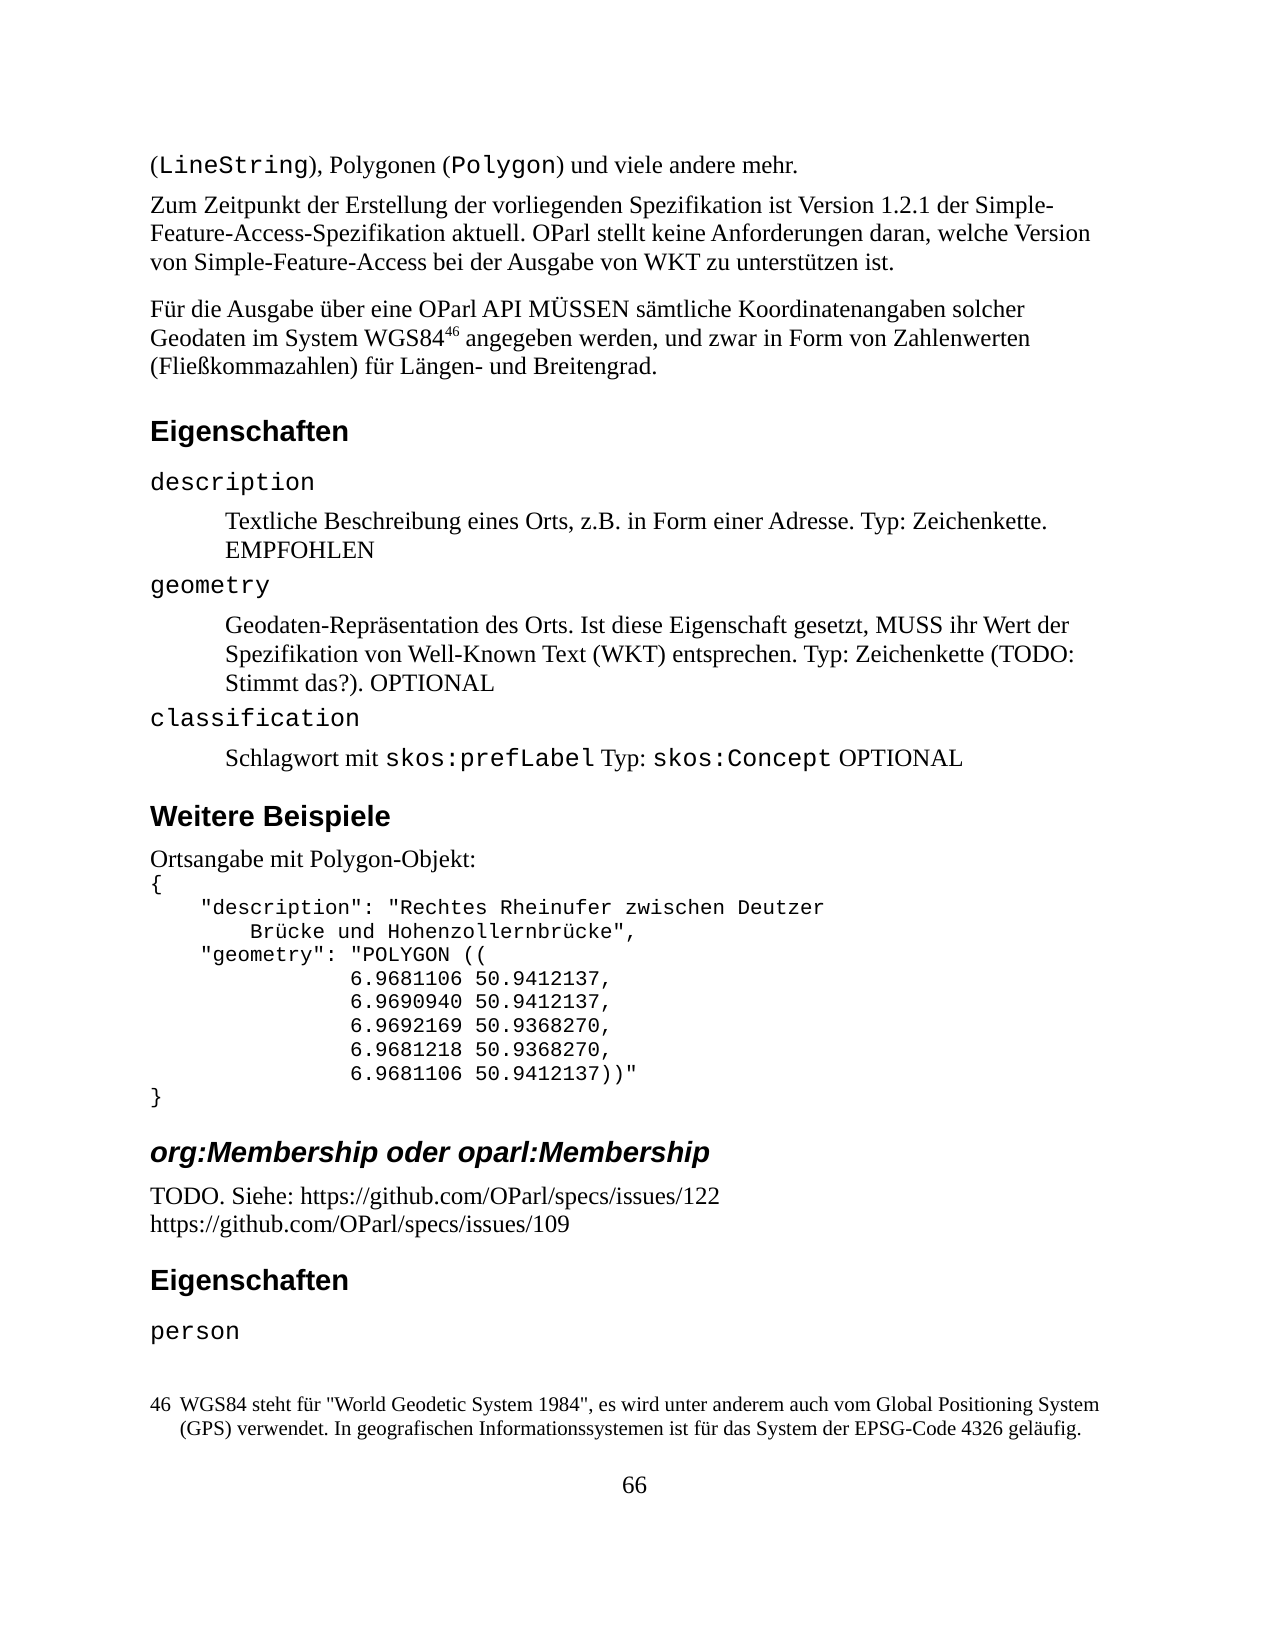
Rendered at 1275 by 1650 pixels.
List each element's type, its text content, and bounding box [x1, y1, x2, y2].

text 6.9681218 50.9368270, [150, 1039, 1125, 1062]
text classification [150, 705, 1125, 734]
text Textliche Beschreibung eines Orts, z.B. in Form einer Adresse. Typ: Zeichenkette. EMPFOHLEN [225, 506, 1125, 564]
text "description": "Rechtes Rheinufer zwischen Deutzer [150, 897, 1125, 921]
text Für die Ausgabe über eine OParl API MÜSSEN sämtliche Koordinatenangaben solcher Geodaten im System WGS84 angegeben werden, und zwar in Form von Zahlenwerten (Fließkommazahlen) für Längen- und Breitengrad. [150, 294, 1125, 380]
text Ortsangabe mit Polygon-Objekt: [150, 844, 1125, 873]
text Zum Zeitpunkt der Erstellung der vorliegenden Spezifikation ist Version 1.2.1 der Simple-Feature-Access-Spezifikation aktuell. OParl stellt keine Anforderungen daran, welche Version von Simple-Feature-Access bei der Ausgabe von WKT zu unterstützen ist. [150, 190, 1125, 276]
text 6.9692169 50.9368270, [150, 1015, 1125, 1039]
subtitle Eigenschaften [150, 1263, 1125, 1297]
text (LineString), Polygonen (Polygon) und viele andere mehr. [150, 150, 1125, 181]
text 6.9690940 50.9412137, [150, 992, 1125, 1015]
text description [150, 469, 1125, 497]
text WGS84 steht für "World Geodetic System 1984", es wird unter anderem auch vom Global Positioning System (GPS) verwendet. In geografischen Informationssystemen ist für das System der EPSG-Code 4326 geläufig. [150, 1392, 1125, 1440]
text Geodaten-Repräsentation des Orts. Ist diese Eigenschaft gesetzt, MUSS ihr Wert der Spezifikation von Well-Known Text (WKT) entsprechen. Typ: Zeichenkette (TODO: Stimmt das?). OPTIONAL [225, 610, 1125, 696]
subtitle org:Membership oder oparl:Membership [150, 1135, 1125, 1168]
text { [150, 873, 1125, 897]
text "geometry": "POLYGON (( [150, 944, 1125, 968]
text TODO. Siehe: https://github.com/OParl/specs/issues/122 https://github.com/OParl/specs/issues/109 [150, 1181, 1125, 1238]
text 6.9681106 50.9412137, [150, 968, 1125, 992]
text person [150, 1318, 1125, 1347]
subtitle Weitere Beispiele [150, 798, 1125, 832]
text geometry [150, 573, 1125, 601]
text 6.9681106 50.9412137))" [150, 1062, 1125, 1086]
text Brücke und Hohenzollernbrücke", [150, 921, 1125, 944]
text } [150, 1086, 1125, 1110]
subtitle Eigenschaften [150, 414, 1125, 448]
text Schlagwort mit skos:prefLabel Typ: skos:Concept OPTIONAL [225, 743, 1125, 773]
